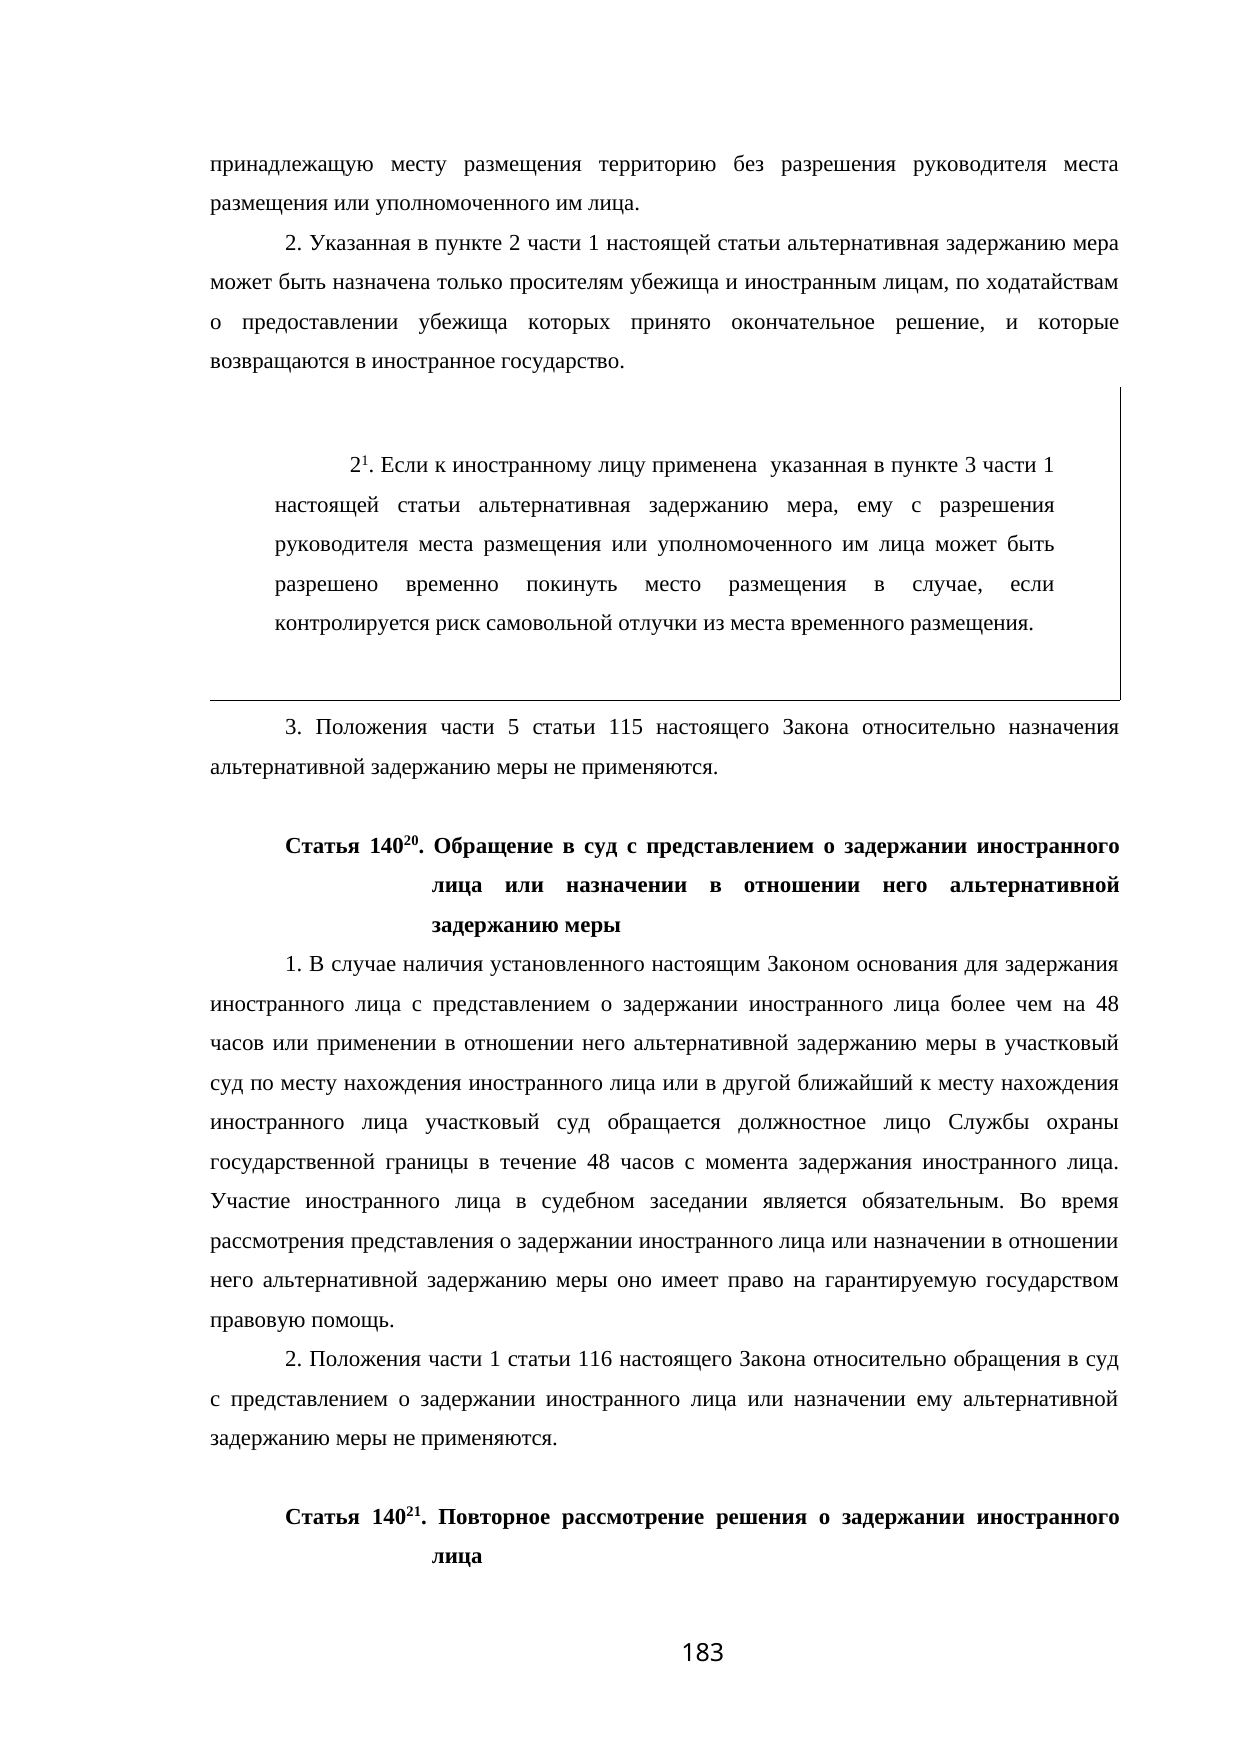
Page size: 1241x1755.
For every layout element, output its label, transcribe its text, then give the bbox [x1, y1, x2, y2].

text 1. В случае наличия установленного настоящим Законом основания для задержания иностранного лица с представлением о задержании иностранного лица более чем на 48 часов или применении в отношении него альтернативной задержанию меры в участковый суд по месту нахождения иностранного лица или в другой ближайший к месту нахождения иностранного лица участковый суд обращается должностное лицо Службы охраны государственной границы в течение 48 часов с момента задержания иностранного лица. Участие иностранного лица в судебном заседании является обязательным. Во время рассмотрения представления о задержании иностранного лица или назначении в отношении него альтернативной задержанию меры оно имеет право на гарантируемую государством правовую помощь. [210, 950, 1120, 1332]
text принадлежащую месту размещения территорию без разрешения руководителя места размещения или уполномоченного им лица. [210, 150, 1120, 216]
text Статья 14020. Обращение в суд с представлением о задержании иностранного лица или назначении в отношении него альтернативной задержанию меры [285, 832, 1120, 937]
text Статья 14021. Повторное рассмотрение решения о задержании иностранного лица [285, 1503, 1120, 1569]
text 2. Положения части 1 статьи 116 настоящего Закона относительно обращения в суд с представлением о задержании иностранного лица или назначении ему альтернативной задержанию меры не применяются. [210, 1345, 1120, 1450]
text 21. Если к иностранному лицу применена указанная в пункте 3 части 1 настоящей статьи альтернативная задержанию мера, ему с разрешения руководителя места размещения или уполномоченного им лица может быть разрешено временно покинуть место размещения в случае, если контролируется риск самовольной отлучки из места временного размещения. [210, 387, 1120, 700]
text 3. Положения части 5 статьи 115 настоящего Закона относительно назначения альтернативной задержанию меры не применяются. [210, 713, 1120, 779]
text 2. Указанная в пункте 2 части 1 настоящей статьи альтернативная задержанию мера может быть назначена только просителям убежища и иностранным лицам, по ходатайствам о предоставлении убежища которых принято окончательное решение, и которые возвращаются в иностранное государство. [210, 229, 1120, 374]
